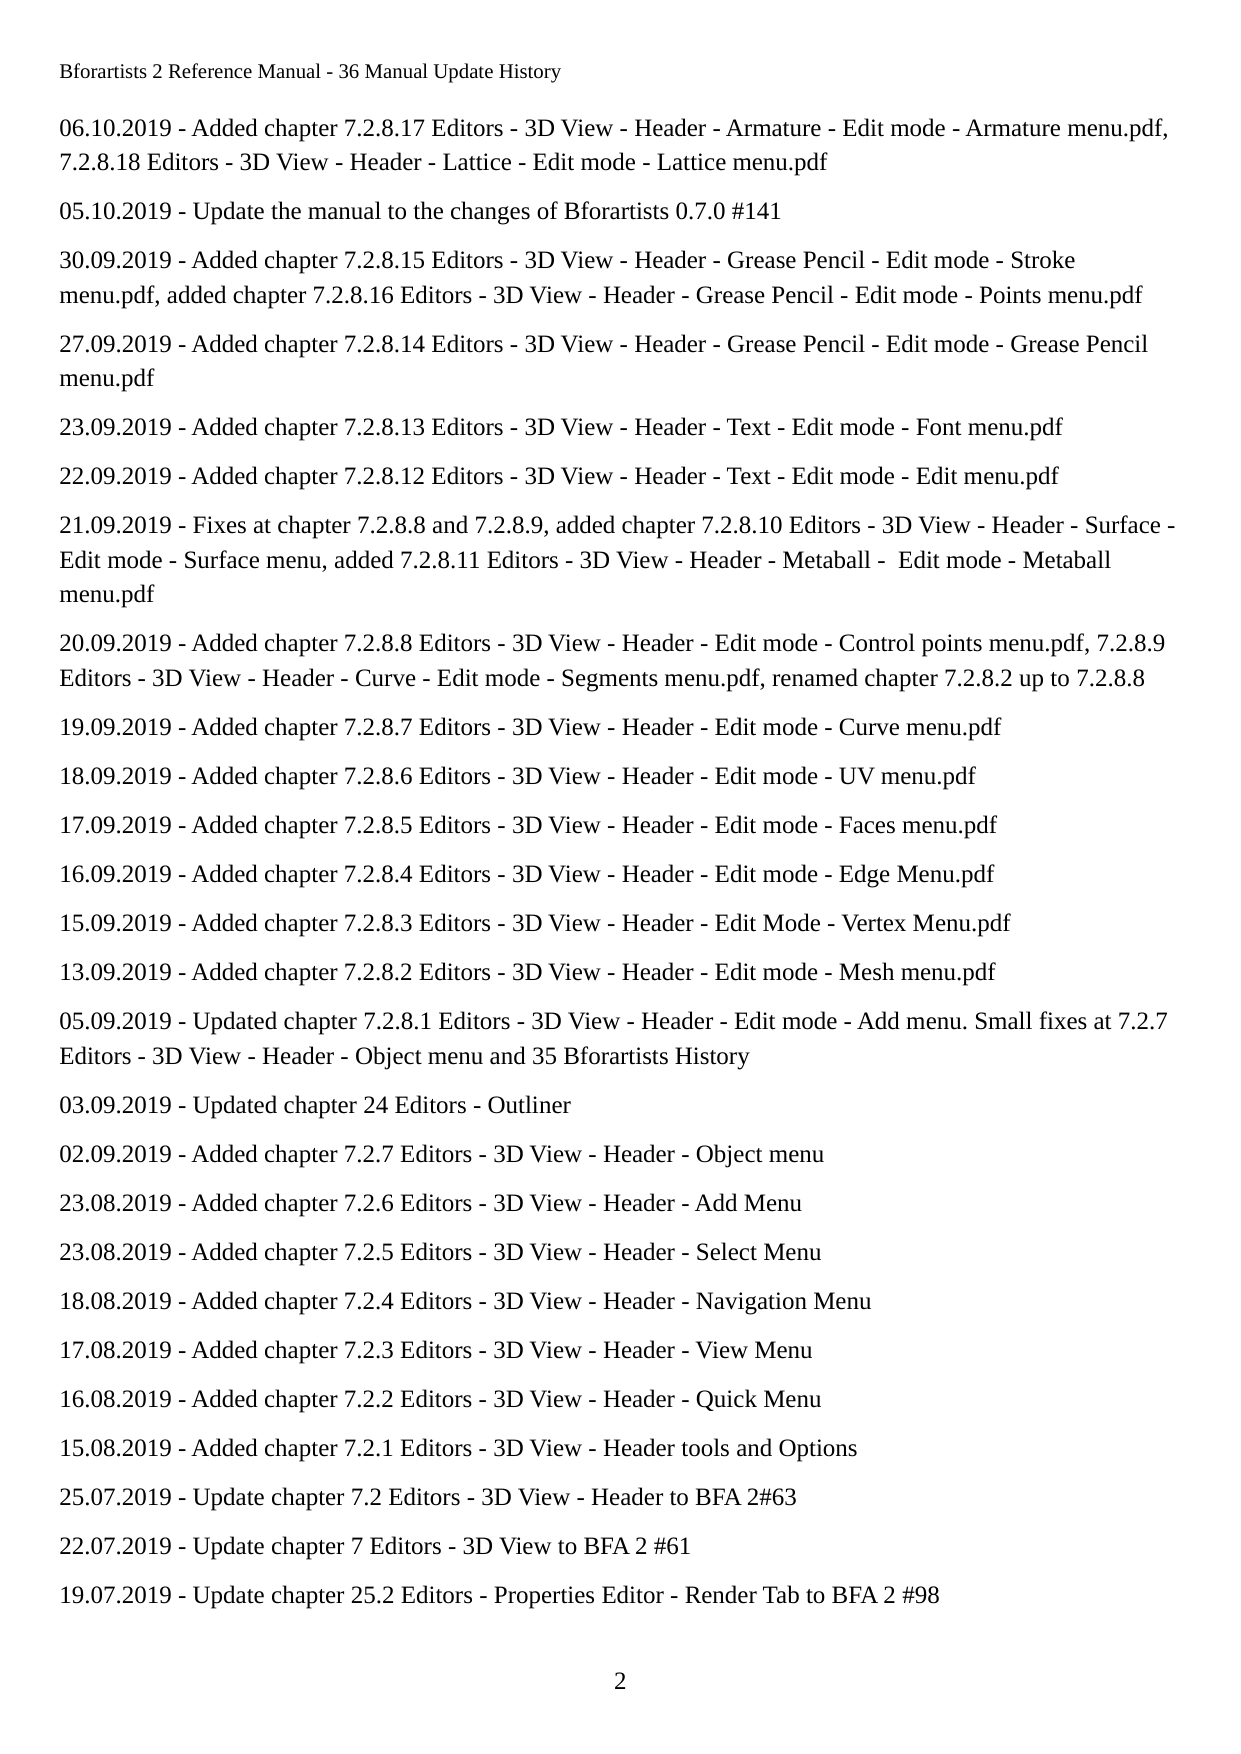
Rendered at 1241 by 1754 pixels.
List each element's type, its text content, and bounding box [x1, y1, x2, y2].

text 18.08.2019 - Added chapter 7.2.4 Editors - 3D View - Header - Navigation Menu [59, 1286, 1181, 1315]
text 16.09.2019 - Added chapter 7.2.8.4 Editors - 3D View - Header - Edit mode - Edge Menu.pdf [59, 859, 1181, 888]
text 03.09.2019 - Updated chapter 24 Editors - Outliner [59, 1090, 1181, 1119]
text 06.10.2019 - Added chapter 7.2.8.17 Editors - 3D View - Header - Armature - Edit mode - Armature menu.pdf, 7.2.8.18 Editors - 3D View - Header - Lattice - Edit mode - Lattice menu.pdf [59, 113, 1181, 176]
text 27.09.2019 - Added chapter 7.2.8.14 Editors - 3D View - Header - Grease Pencil - Edit mode - Grease Pencil menu.pdf [59, 329, 1181, 392]
text 20.09.2019 - Added chapter 7.2.8.8 Editors - 3D View - Header - Edit mode - Control points menu.pdf, 7.2.8.9 Editors - 3D View - Header - Curve - Edit mode - Segments menu.pdf, renamed chapter 7.2.8.2 up to 7.2.8.8 [59, 628, 1181, 692]
text 05.10.2019 - Update the manual to the changes of Bforartists 0.7.0 #141 [59, 196, 1181, 225]
text 15.09.2019 - Added chapter 7.2.8.3 Editors - 3D View - Header - Edit Mode - Vertex Menu.pdf [59, 908, 1181, 937]
text 18.09.2019 - Added chapter 7.2.8.6 Editors - 3D View - Header - Edit mode - UV menu.pdf [59, 761, 1181, 790]
text 23.08.2019 - Added chapter 7.2.5 Editors - 3D View - Header - Select Menu [59, 1237, 1181, 1266]
text 19.07.2019 - Update chapter 25.2 Editors - Properties Editor - Render Tab to BFA 2 #98 [59, 1581, 1181, 1609]
text 17.08.2019 - Added chapter 7.2.3 Editors - 3D View - Header - View Menu [59, 1335, 1181, 1364]
text 15.08.2019 - Added chapter 7.2.1 Editors - 3D View - Header tools and Options [59, 1433, 1181, 1462]
text 19.09.2019 - Added chapter 7.2.8.7 Editors - 3D View - Header - Edit mode - Curve menu.pdf [59, 712, 1181, 741]
text 17.09.2019 - Added chapter 7.2.8.5 Editors - 3D View - Header - Edit mode - Faces menu.pdf [59, 810, 1181, 839]
text 30.09.2019 - Added chapter 7.2.8.15 Editors - 3D View - Header - Grease Pencil - Edit mode - Stroke menu.pdf, added chapter 7.2.8.16 Editors - 3D View - Header - Grease Pencil - Edit mode - Points menu.pdf [59, 245, 1181, 308]
text 02.09.2019 - Added chapter 7.2.7 Editors - 3D View - Header - Object menu [59, 1139, 1181, 1168]
text 23.09.2019 - Added chapter 7.2.8.13 Editors - 3D View - Header - Text - Edit mode - Font menu.pdf [59, 412, 1181, 441]
text 23.08.2019 - Added chapter 7.2.6 Editors - 3D View - Header - Add Menu [59, 1188, 1181, 1217]
text 21.09.2019 - Fixes at chapter 7.2.8.8 and 7.2.8.9, added chapter 7.2.8.10 Editors - 3D View - Header - Surface - Edit mode - Surface menu, added 7.2.8.11 Editors - 3D View - Header - Metaball - Edit mode - Metaball menu.pdf [59, 510, 1181, 608]
text 22.07.2019 - Update chapter 7 Editors - 3D View to BFA 2 #61 [59, 1531, 1181, 1560]
text 16.08.2019 - Added chapter 7.2.2 Editors - 3D View - Header - Quick Menu [59, 1384, 1181, 1413]
text 22.09.2019 - Added chapter 7.2.8.12 Editors - 3D View - Header - Text - Edit mode - Edit menu.pdf [59, 461, 1181, 490]
text 05.09.2019 - Updated chapter 7.2.8.1 Editors - 3D View - Header - Edit mode - Add menu. Small fixes at 7.2.7 Editors - 3D View - Header - Object menu and 35 Bforartists History [59, 1006, 1181, 1069]
text 25.07.2019 - Update chapter 7.2 Editors - 3D View - Header to BFA 2#63 [59, 1482, 1181, 1511]
text 13.09.2019 - Added chapter 7.2.8.2 Editors - 3D View - Header - Edit mode - Mesh menu.pdf [59, 957, 1181, 986]
